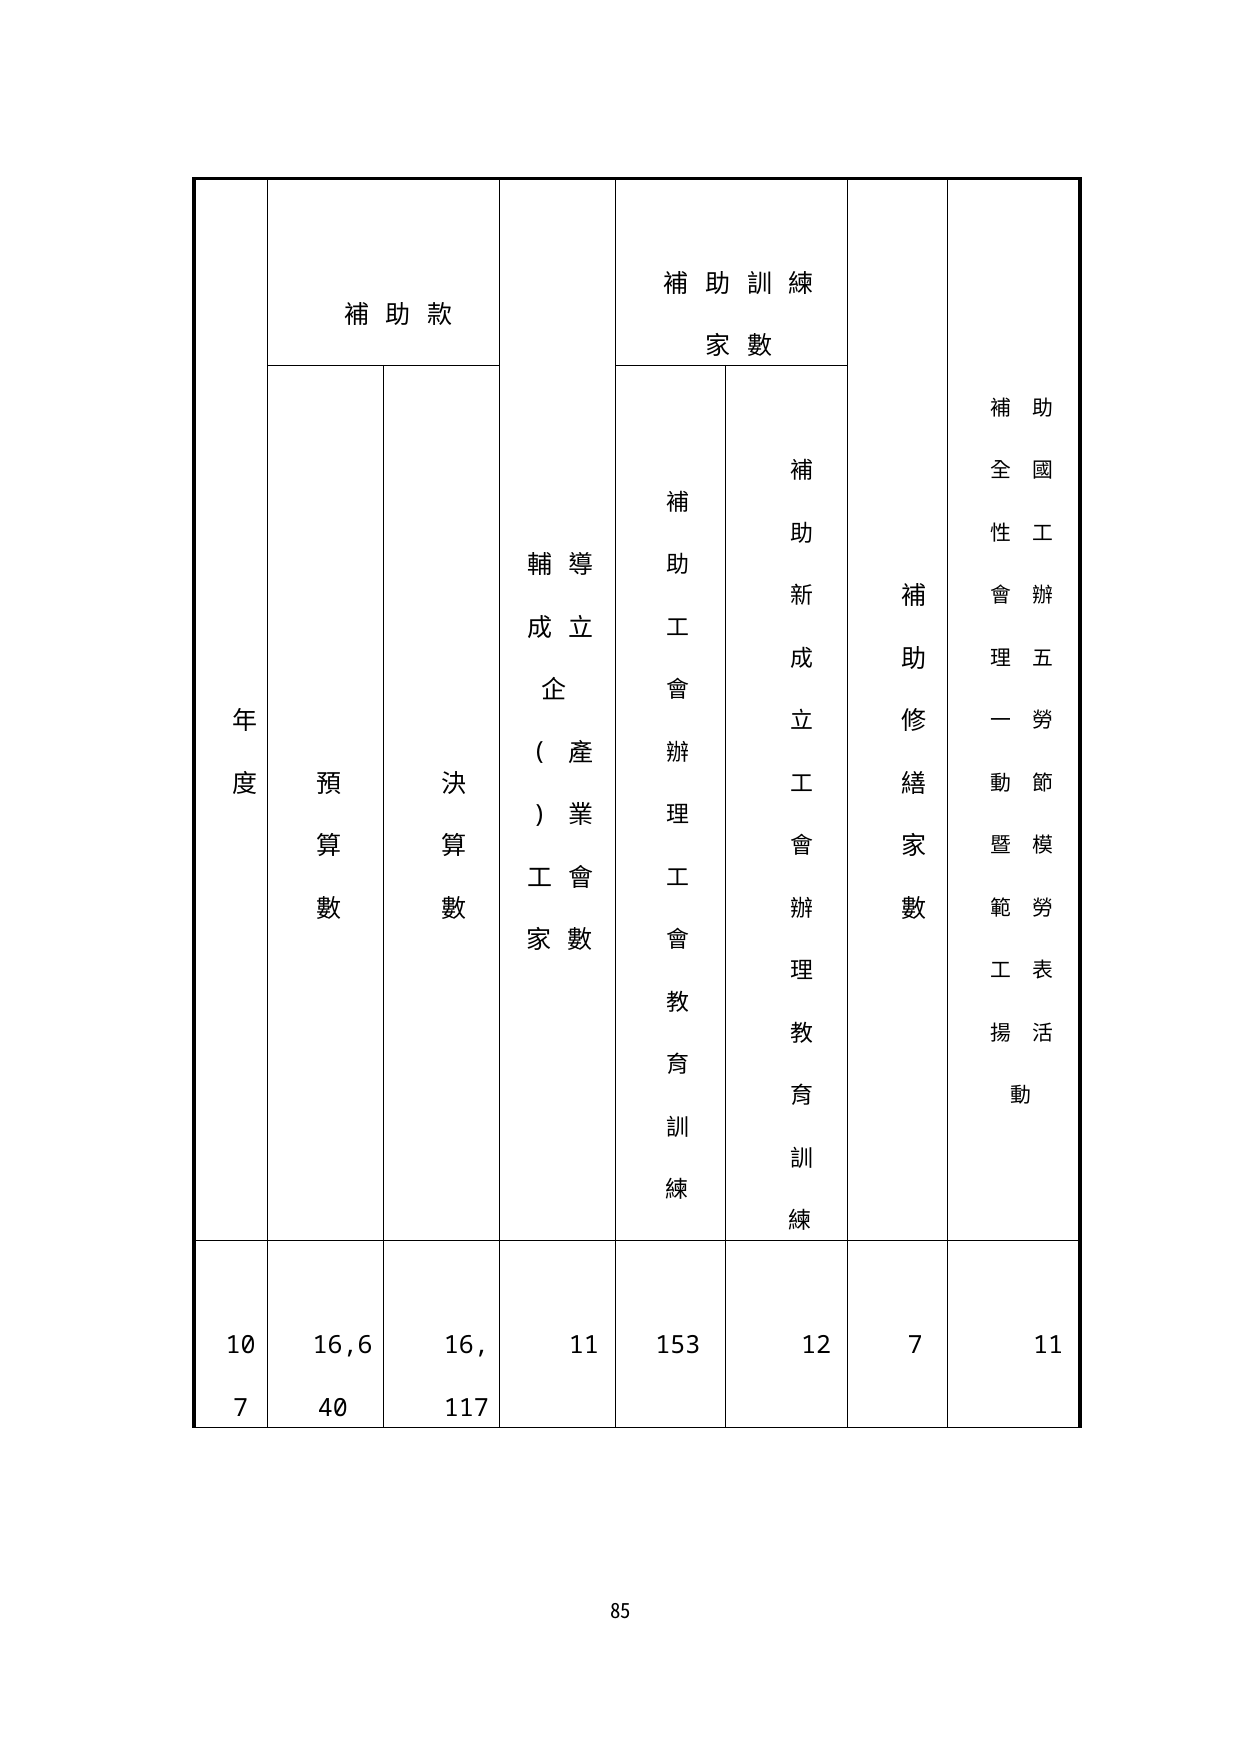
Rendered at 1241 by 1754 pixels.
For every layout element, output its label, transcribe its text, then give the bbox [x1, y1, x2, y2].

table_cell 決算數 [384, 366, 499, 1240]
table_header 補助修繕家數 [848, 180, 947, 1240]
table_cell 7 [848, 1241, 947, 1427]
table_cell 16,117 [384, 1241, 499, 1427]
table_header 輔導成立企(產)業工會家數 [500, 180, 615, 1240]
table_cell 16,640 [268, 1241, 383, 1427]
table_cell 153 [616, 1241, 725, 1427]
table_header 補助全國性工會辦理五一勞動節暨模範勞工表揚活動 [948, 180, 1078, 1240]
table_cell 11 [500, 1241, 615, 1427]
table_header 補助訓練家數 [616, 180, 847, 365]
table_cell 補助工會辦理工會教育訓練 [616, 366, 725, 1240]
table_cell 補助新成立工會辦理教育訓練 [726, 366, 847, 1240]
table_cell 預算數 [268, 366, 383, 1240]
table_cell 11 [948, 1241, 1078, 1427]
table_cell 107 [196, 1241, 267, 1427]
table_header 補助款 [268, 180, 499, 365]
table_header 年度 [196, 180, 267, 1240]
table_cell 12 [726, 1241, 847, 1427]
